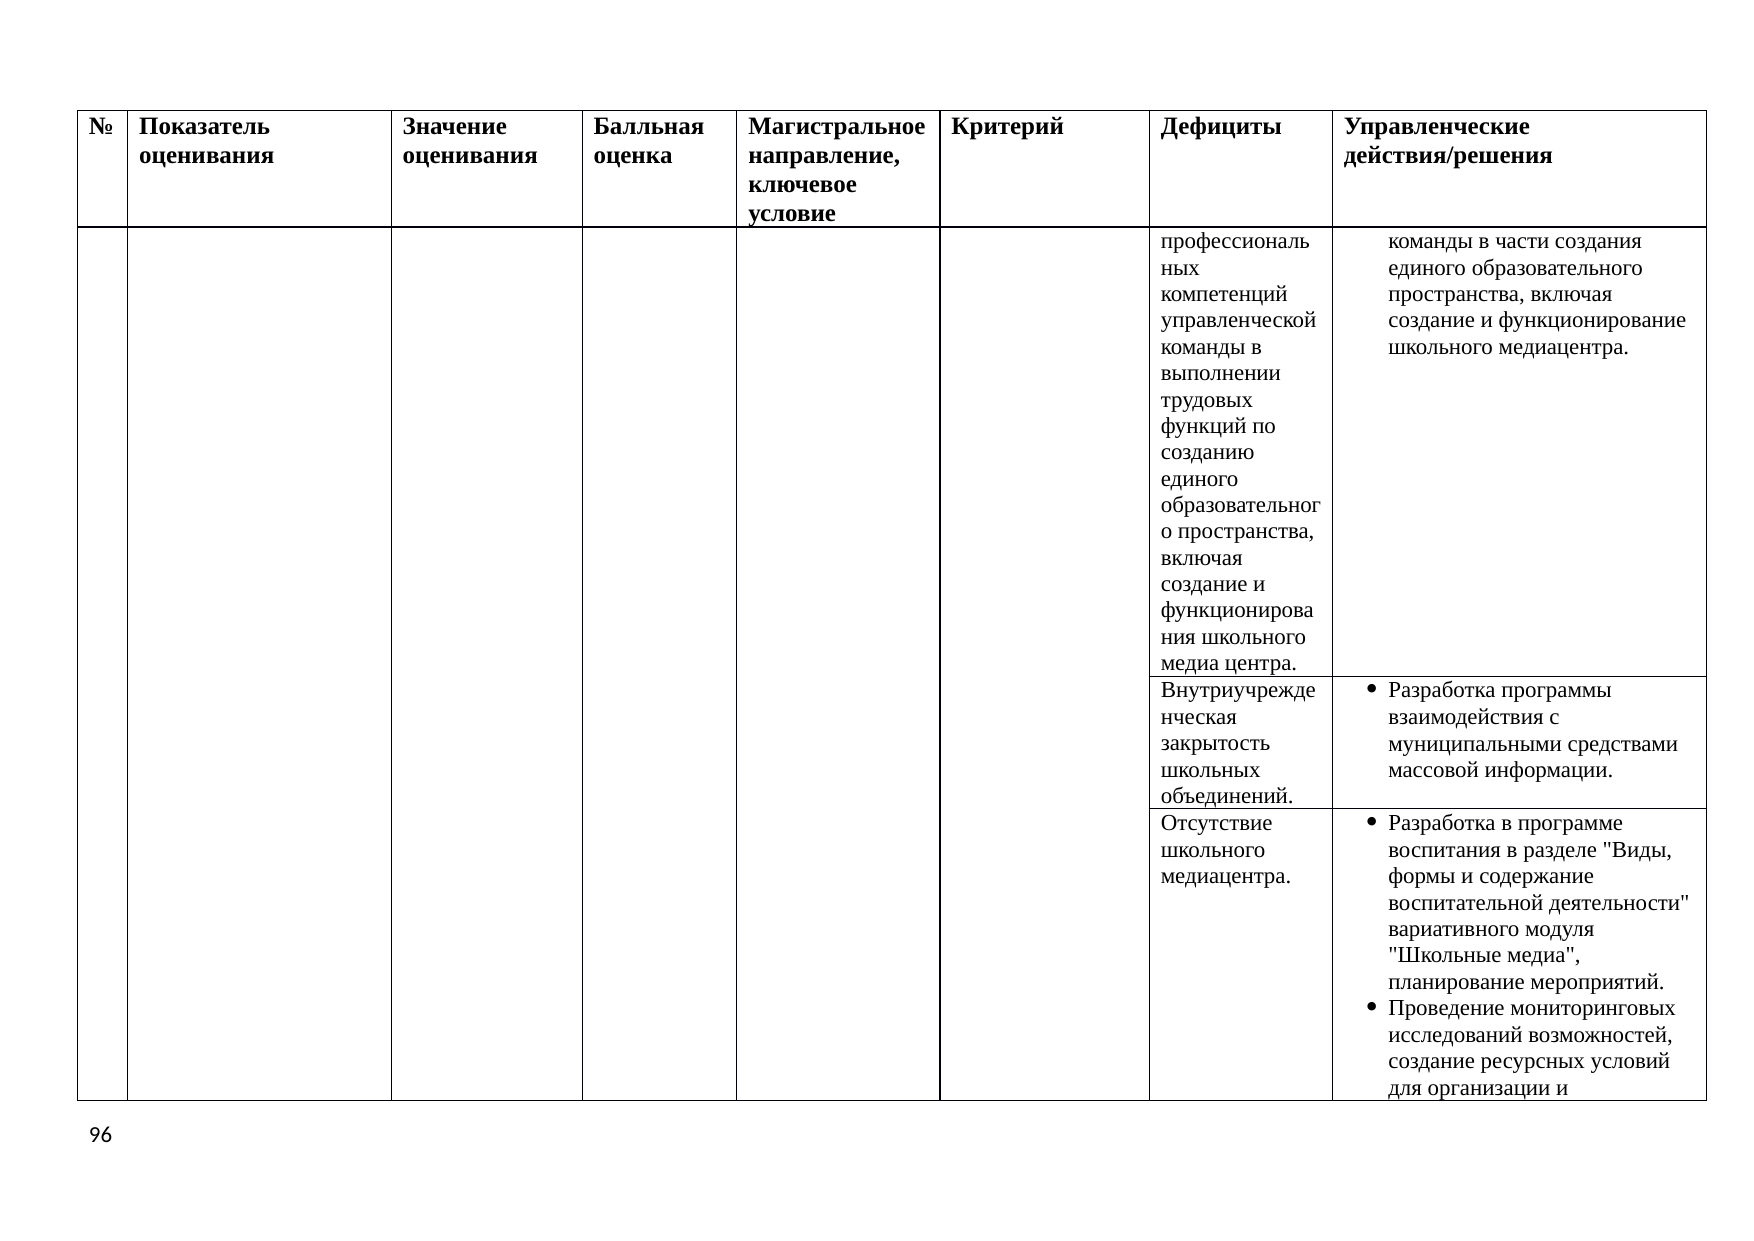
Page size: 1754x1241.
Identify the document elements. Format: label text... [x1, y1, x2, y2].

table_header Балльная оценка [583, 111, 736, 226]
table_cell Отсутствие школьного медиацентра. [1150, 809, 1332, 1100]
table_header № [78, 111, 127, 226]
table_header Магистральное направление, ключевое условие [737, 111, 939, 226]
table_cell Разработка в программе воспитания в разделе "Виды, формы и содержание воспитательной деятельности" вариативного модуля "Школьные медиа", планирование мероприятий. Проведение мониторинговых исследований возможностей, создание ресурсных условий для организации и [1333, 809, 1706, 1100]
table_cell [78, 228, 127, 1100]
table_header Управленческие действия/решения [1333, 111, 1706, 226]
table_cell [128, 228, 391, 1100]
table_cell [583, 228, 736, 1100]
table_cell [392, 228, 582, 1100]
table_cell [737, 228, 939, 1100]
table_cell [941, 228, 1149, 1100]
table_cell Внутриучрежденческая закрытость школьных объединений. [1150, 677, 1332, 808]
table_cell Разработка программы взаимодействия с муниципальными средствами массовой информации. [1333, 677, 1706, 808]
table_header Значение оценивания [392, 111, 582, 226]
table_header Дефициты [1150, 111, 1332, 226]
table_cell команды в части создания единого образовательного пространства, включая создание и функционирование школьного медиацентра. [1333, 228, 1706, 676]
table_header Показатель оценивания [128, 111, 391, 226]
table_header Критерий [941, 111, 1149, 226]
table_cell профессиональных компетенций управленческой команды в выполнении трудовых функций по созданию единого образовательного пространства, включая создание и функционирования школьного медиа центра. [1150, 228, 1332, 676]
